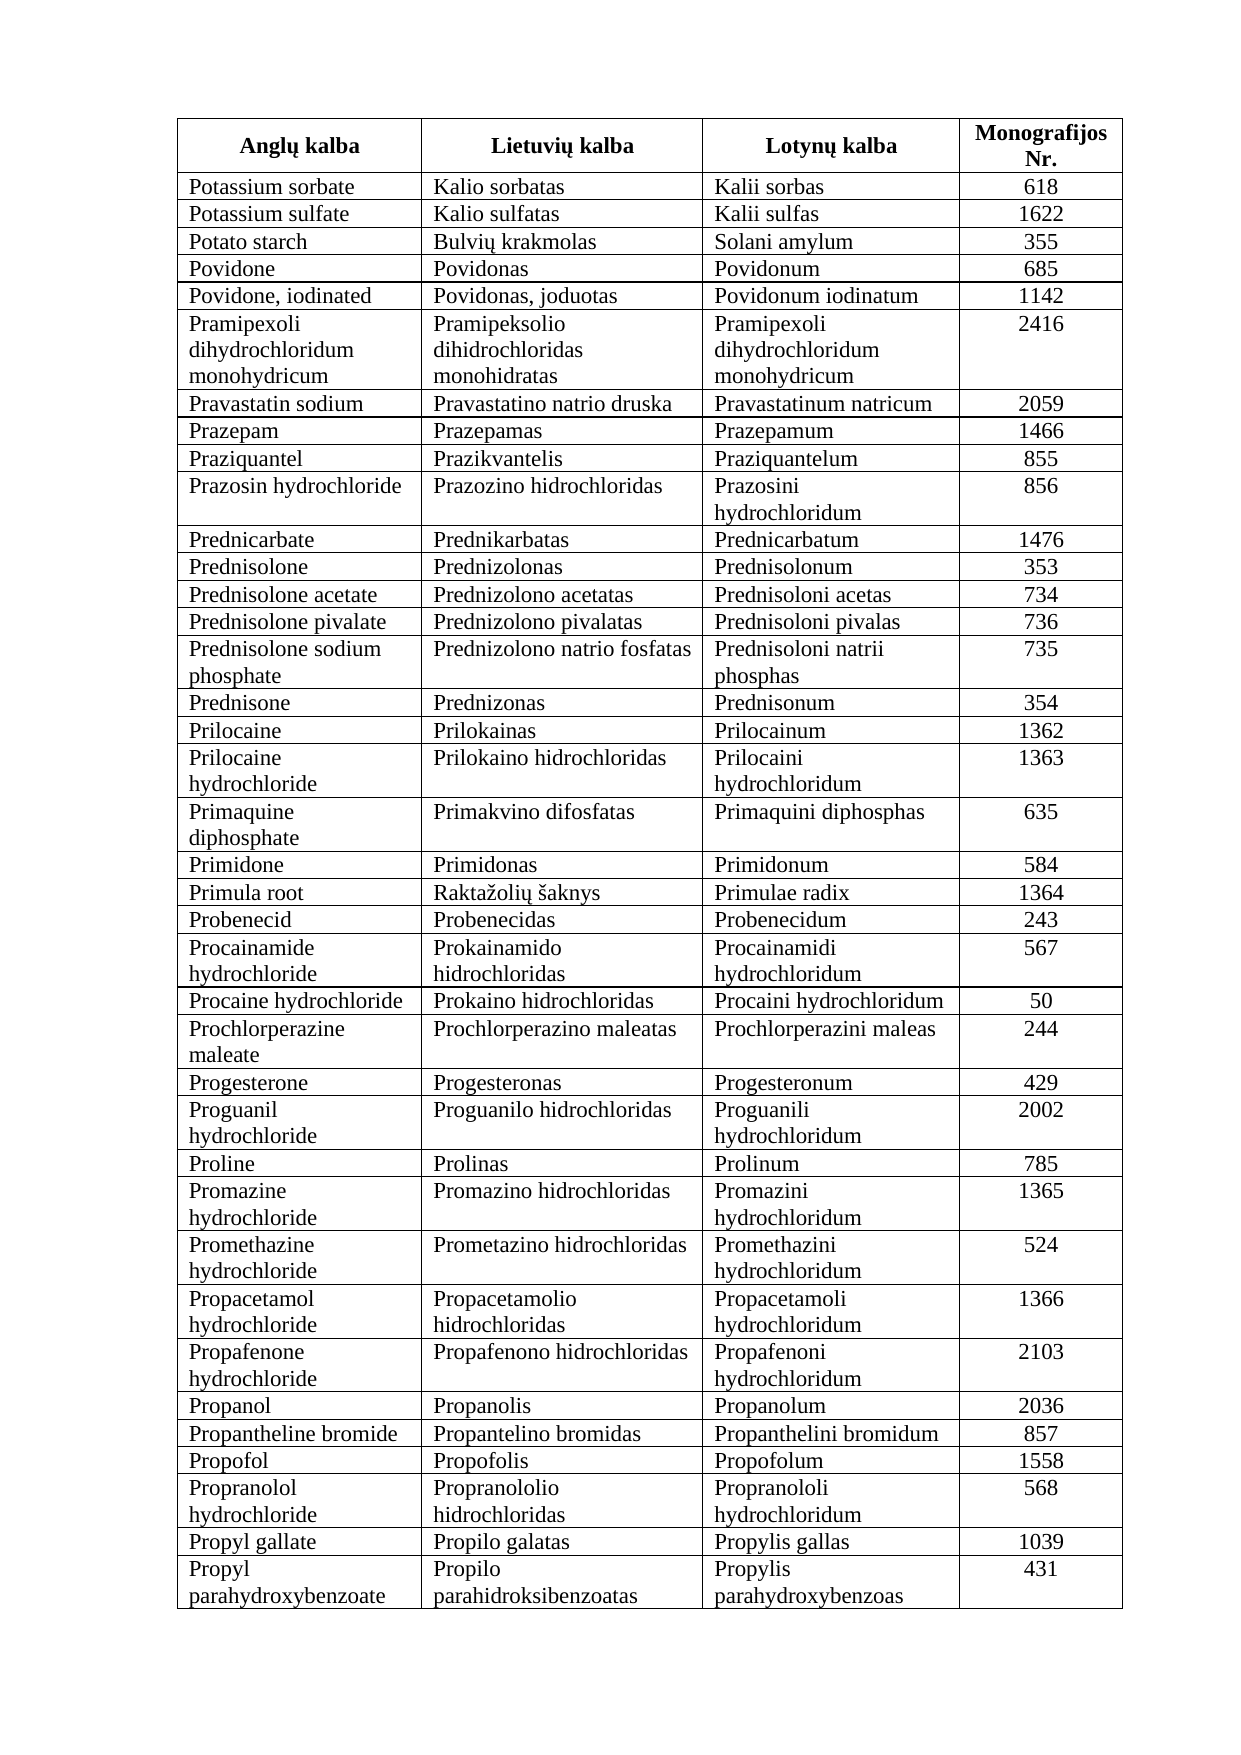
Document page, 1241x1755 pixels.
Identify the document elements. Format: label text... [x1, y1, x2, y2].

table_cell Primula root [178, 879, 421, 905]
table_cell Kalio sulfatas [422, 200, 702, 227]
table_cell Prednicarbate [178, 526, 421, 552]
table_cell 635 [960, 798, 1122, 851]
table_cell Povidonum [703, 255, 959, 281]
table_cell 1039 [960, 1528, 1122, 1554]
table_cell Prazosin hydrochloride [178, 472, 421, 525]
table_cell Prednisolone [178, 553, 421, 580]
table_cell Prazepam [178, 418, 421, 444]
table_cell Primidonas [422, 852, 702, 878]
table_cell 736 [960, 608, 1122, 634]
table_cell Prolinum [703, 1150, 959, 1176]
table_cell 2416 [960, 310, 1122, 389]
table_cell Prazepamas [422, 418, 702, 444]
table_cell 584 [960, 852, 1122, 878]
table_cell 734 [960, 581, 1122, 607]
table_cell Proguanil hydrochloride [178, 1096, 421, 1149]
table_cell Probenecidas [422, 906, 702, 933]
table_cell 1365 [960, 1177, 1122, 1230]
table_cell Propranololio hidrochloridas [422, 1474, 702, 1527]
table_cell Propilo parahidroksibenzoatas [422, 1556, 702, 1608]
table_cell Propacetamolio hidrochloridas [422, 1285, 702, 1337]
table_cell Prolinas [422, 1150, 702, 1176]
table_cell Promazini hydrochloridum [703, 1177, 959, 1230]
table_cell 567 [960, 934, 1122, 986]
table_cell Primulae radix [703, 879, 959, 905]
table_cell Promazino hidrochloridas [422, 1177, 702, 1230]
table_cell Prokainamido hidrochloridas [422, 934, 702, 986]
table_cell Prazosini hydrochloridum [703, 472, 959, 525]
table_cell Prilokainas [422, 717, 702, 743]
table_cell Primidone [178, 852, 421, 878]
table_cell Prokaino hidrochloridas [422, 988, 702, 1014]
table_cell Procaine hydrochloride [178, 988, 421, 1014]
table_cell Probenecidum [703, 906, 959, 933]
table_cell Promethazini hydrochloridum [703, 1231, 959, 1284]
table_cell Povidonas [422, 255, 702, 281]
table_cell Pramipeksolio dihidrochloridas monohidratas [422, 310, 702, 389]
table_cell 1558 [960, 1447, 1122, 1473]
table_cell Propylis gallas [703, 1528, 959, 1554]
table_cell Kalio sorbatas [422, 173, 702, 199]
table_cell 1362 [960, 717, 1122, 743]
table_cell 524 [960, 1231, 1122, 1284]
table_cell Proline [178, 1150, 421, 1176]
table_cell Promethazine hydrochloride [178, 1231, 421, 1284]
table_cell Propranolol hydrochloride [178, 1474, 421, 1527]
table_header Anglų kalba [178, 119, 421, 172]
table_cell Propafenone hydrochloride [178, 1339, 421, 1391]
table_cell Prednisolone pivalate [178, 608, 421, 634]
table_cell Probenecid [178, 906, 421, 933]
table_cell 2036 [960, 1392, 1122, 1418]
table_cell Prednizolono pivalatas [422, 608, 702, 634]
table_cell Primakvino difosfatas [422, 798, 702, 851]
table_cell Kalii sorbas [703, 173, 959, 199]
table_cell 244 [960, 1015, 1122, 1068]
table_cell 354 [960, 689, 1122, 716]
table_cell Propanolis [422, 1392, 702, 1418]
table_cell Prilocainum [703, 717, 959, 743]
table_cell Praziquantel [178, 445, 421, 471]
table_cell Praziquantelum [703, 445, 959, 471]
table_cell Proguanili hydrochloridum [703, 1096, 959, 1149]
table_cell 855 [960, 445, 1122, 471]
table_header Monografijos Nr. [960, 119, 1122, 172]
table_cell Propylis parahydroxybenzoas [703, 1556, 959, 1608]
table_cell Propantelino bromidas [422, 1420, 702, 1446]
table_cell 735 [960, 636, 1122, 688]
table_cell Prilocaine [178, 717, 421, 743]
table_cell 1466 [960, 418, 1122, 444]
table_cell Prochlorperazino maleatas [422, 1015, 702, 1068]
table_cell Prednisoloni pivalas [703, 608, 959, 634]
table_cell Raktažolių šaknys [422, 879, 702, 905]
table_cell 50 [960, 988, 1122, 1014]
table_cell 355 [960, 228, 1122, 254]
table_cell 1476 [960, 526, 1122, 552]
table_cell Prednizolono natrio fosfatas [422, 636, 702, 688]
table_cell Prednizolonas [422, 553, 702, 580]
table_cell Propyl parahydroxybenzoate [178, 1556, 421, 1608]
table_cell Progesterone [178, 1069, 421, 1095]
table_cell Propofolum [703, 1447, 959, 1473]
table_cell Pramipexoli dihydrochloridum monohydricum [178, 310, 421, 389]
table_cell Povidone, iodinated [178, 283, 421, 309]
table_cell 429 [960, 1069, 1122, 1095]
table_cell Prazozino hidrochloridas [422, 472, 702, 525]
table_cell 857 [960, 1420, 1122, 1446]
table_cell Prednisone [178, 689, 421, 716]
table_cell 568 [960, 1474, 1122, 1527]
table_cell Primaquini diphosphas [703, 798, 959, 851]
table_cell Prednizolono acetatas [422, 581, 702, 607]
table_cell Primaquine diphosphate [178, 798, 421, 851]
table_cell 1142 [960, 283, 1122, 309]
table_cell 243 [960, 906, 1122, 933]
table_cell Proguanilo hidrochloridas [422, 1096, 702, 1149]
table_cell Propanol [178, 1392, 421, 1418]
table_header Lotynų kalba [703, 119, 959, 172]
table_cell Bulvių krakmolas [422, 228, 702, 254]
table_cell Potassium sorbate [178, 173, 421, 199]
table_cell Prochlorperazini maleas [703, 1015, 959, 1068]
table_cell Prazikvantelis [422, 445, 702, 471]
table_cell Potato starch [178, 228, 421, 254]
table_cell Propofolis [422, 1447, 702, 1473]
table_cell Procainamidi hydrochloridum [703, 934, 959, 986]
table_header Lietuvių kalba [422, 119, 702, 172]
table_cell Prochlorperazine maleate [178, 1015, 421, 1068]
table_cell Prednikarbatas [422, 526, 702, 552]
table_cell Propyl gallate [178, 1528, 421, 1554]
table_cell Pravastatin sodium [178, 390, 421, 416]
table_cell Propafenoni hydrochloridum [703, 1339, 959, 1391]
table_cell Pramipexoli dihydrochloridum monohydricum [703, 310, 959, 389]
table_cell Kalii sulfas [703, 200, 959, 227]
table_cell 353 [960, 553, 1122, 580]
table_cell Prometazino hidrochloridas [422, 1231, 702, 1284]
table_cell Propanolum [703, 1392, 959, 1418]
table_cell Propacetamoli hydrochloridum [703, 1285, 959, 1337]
table_cell 2103 [960, 1339, 1122, 1391]
table_cell Primidonum [703, 852, 959, 878]
table_cell 856 [960, 472, 1122, 525]
table_cell Prednicarbatum [703, 526, 959, 552]
table_cell 1364 [960, 879, 1122, 905]
table_cell Progesteronas [422, 1069, 702, 1095]
table_cell Prilocaini hydrochloridum [703, 744, 959, 797]
table_cell 685 [960, 255, 1122, 281]
table_cell Propafenono hidrochloridas [422, 1339, 702, 1391]
table_cell Procaini hydrochloridum [703, 988, 959, 1014]
table_cell Prazepamum [703, 418, 959, 444]
table_cell 618 [960, 173, 1122, 199]
table_cell Prednisolone sodium phosphate [178, 636, 421, 688]
table_cell Procainamide hydrochloride [178, 934, 421, 986]
table_cell 431 [960, 1556, 1122, 1608]
table_cell Propranololi hydrochloridum [703, 1474, 959, 1527]
table_cell Potassium sulfate [178, 200, 421, 227]
table_cell Prednizonas [422, 689, 702, 716]
table_cell 2059 [960, 390, 1122, 416]
table_cell Povidonas, joduotas [422, 283, 702, 309]
table_cell 1363 [960, 744, 1122, 797]
table_cell Prednisoloni natrii phosphas [703, 636, 959, 688]
table_cell 1366 [960, 1285, 1122, 1337]
table_cell Progesteronum [703, 1069, 959, 1095]
table_cell Povidonum iodinatum [703, 283, 959, 309]
table_cell Povidone [178, 255, 421, 281]
table_cell Promazine hydrochloride [178, 1177, 421, 1230]
table_cell Prednisonum [703, 689, 959, 716]
table_cell Pravastatinum natricum [703, 390, 959, 416]
table_cell 785 [960, 1150, 1122, 1176]
table_cell Solani amylum [703, 228, 959, 254]
table_cell 2002 [960, 1096, 1122, 1149]
table_cell Propofol [178, 1447, 421, 1473]
table_cell Propacetamol hydrochloride [178, 1285, 421, 1337]
table_cell Prednisolonum [703, 553, 959, 580]
table_cell Propanthelini bromidum [703, 1420, 959, 1446]
table_cell Prilokaino hidrochloridas [422, 744, 702, 797]
table_cell Pravastatino natrio druska [422, 390, 702, 416]
table_cell Prednisolone acetate [178, 581, 421, 607]
table_cell Propilo galatas [422, 1528, 702, 1554]
table_cell 1622 [960, 200, 1122, 227]
table_cell Prednisoloni acetas [703, 581, 959, 607]
table_cell Prilocaine hydrochloride [178, 744, 421, 797]
table_cell Propantheline bromide [178, 1420, 421, 1446]
